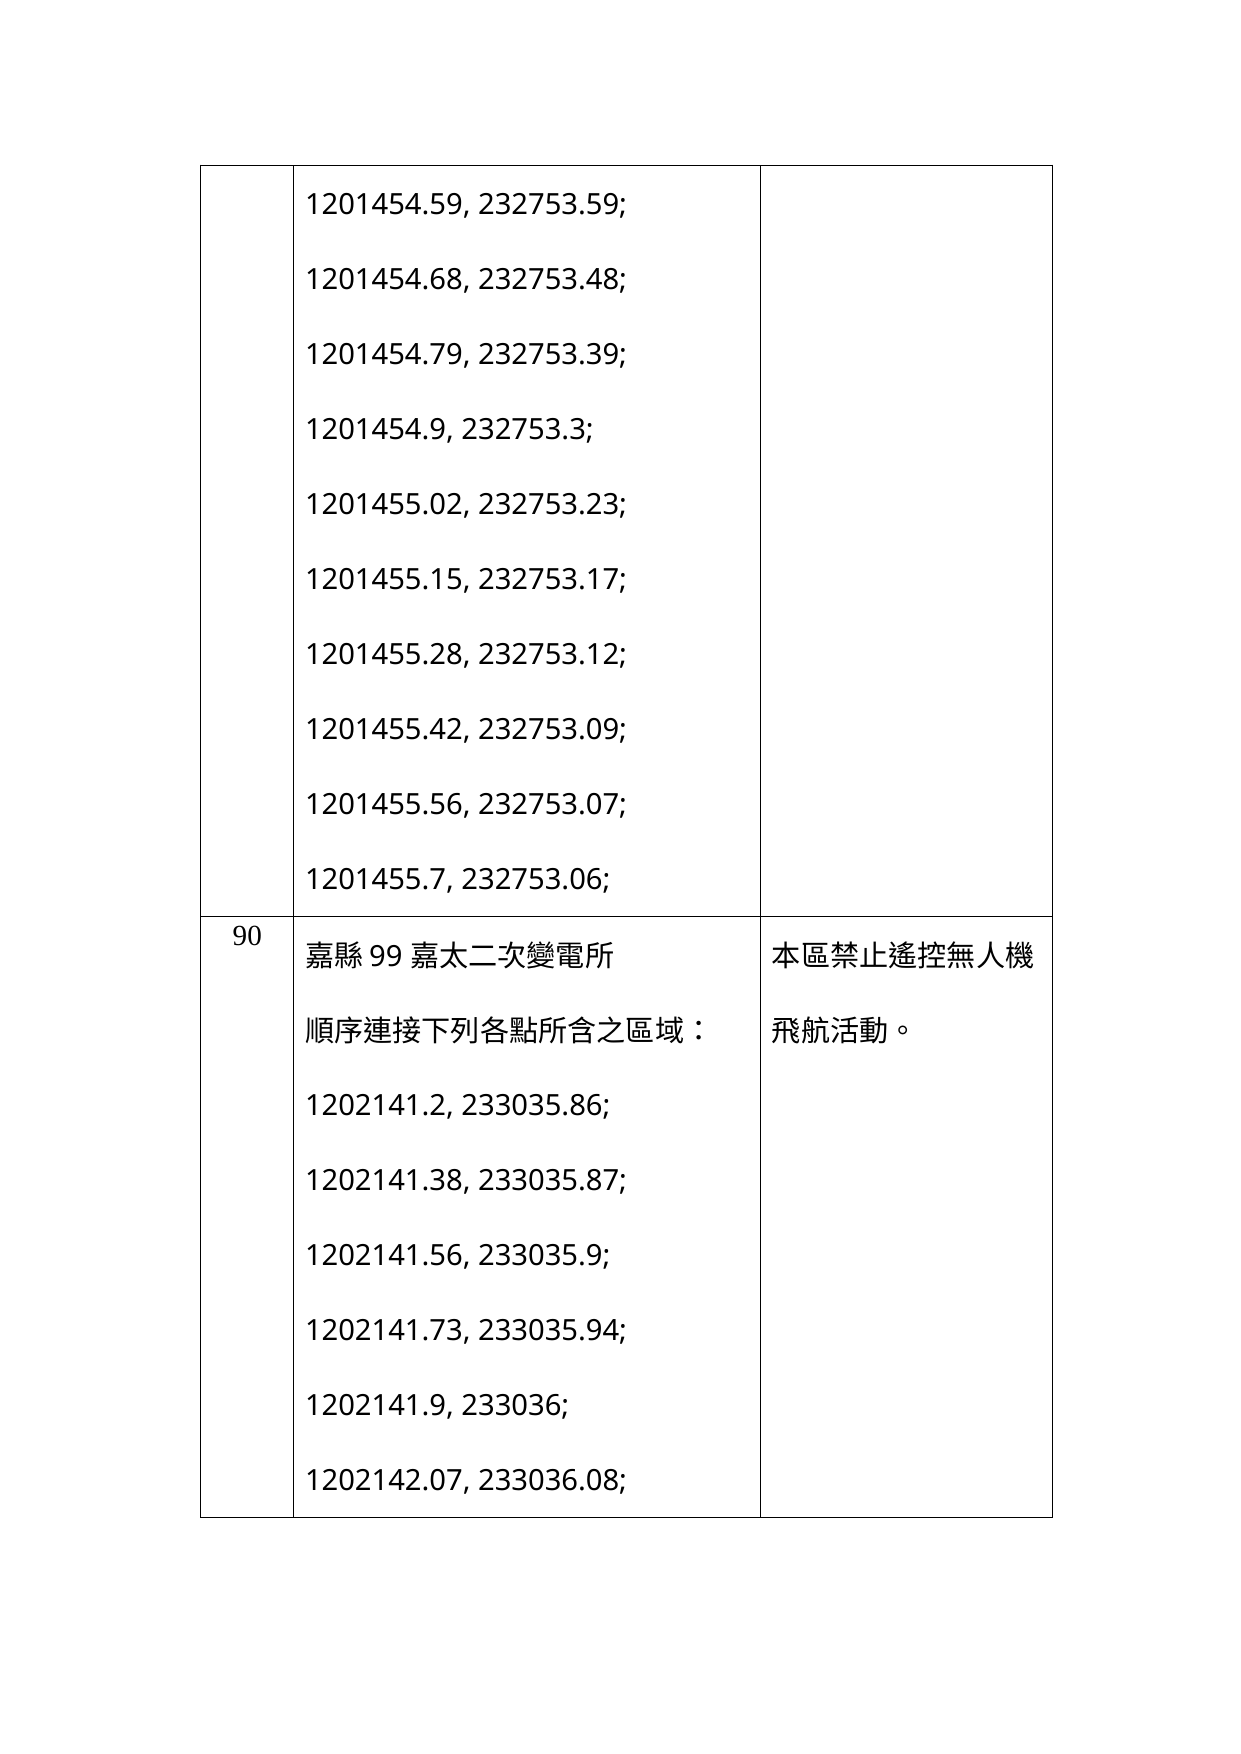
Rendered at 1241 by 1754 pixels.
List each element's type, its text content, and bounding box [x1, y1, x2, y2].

table_cell [201, 166, 293, 916]
table_cell 本區禁止遙控無人機飛航活動。 [761, 917, 1052, 1517]
table_cell [761, 166, 1052, 916]
table_cell 1201454.59, 232753.59; 1201454.68, 232753.48; 1201454.79, 232753.39; 1201454.9, 232753.3; 1201455.02, 232753.23; 1201455.15, 232753.17; 1201455.28, 232753.12; 1201455.42, 232753.09; 1201455.56, 232753.07; 1201455.7, 232753.06; [294, 166, 760, 916]
table_cell 嘉縣99 嘉太二次變電所 順序連接下列各點所含之區域： 1202141.2, 233035.86; 1202141.38, 233035.87; 1202141.56, 233035.9; 1202141.73, 233035.94; 1202141.9, 233036; 1202142.07, 233036.08; [294, 917, 760, 1517]
table_cell 90 [201, 917, 293, 1517]
